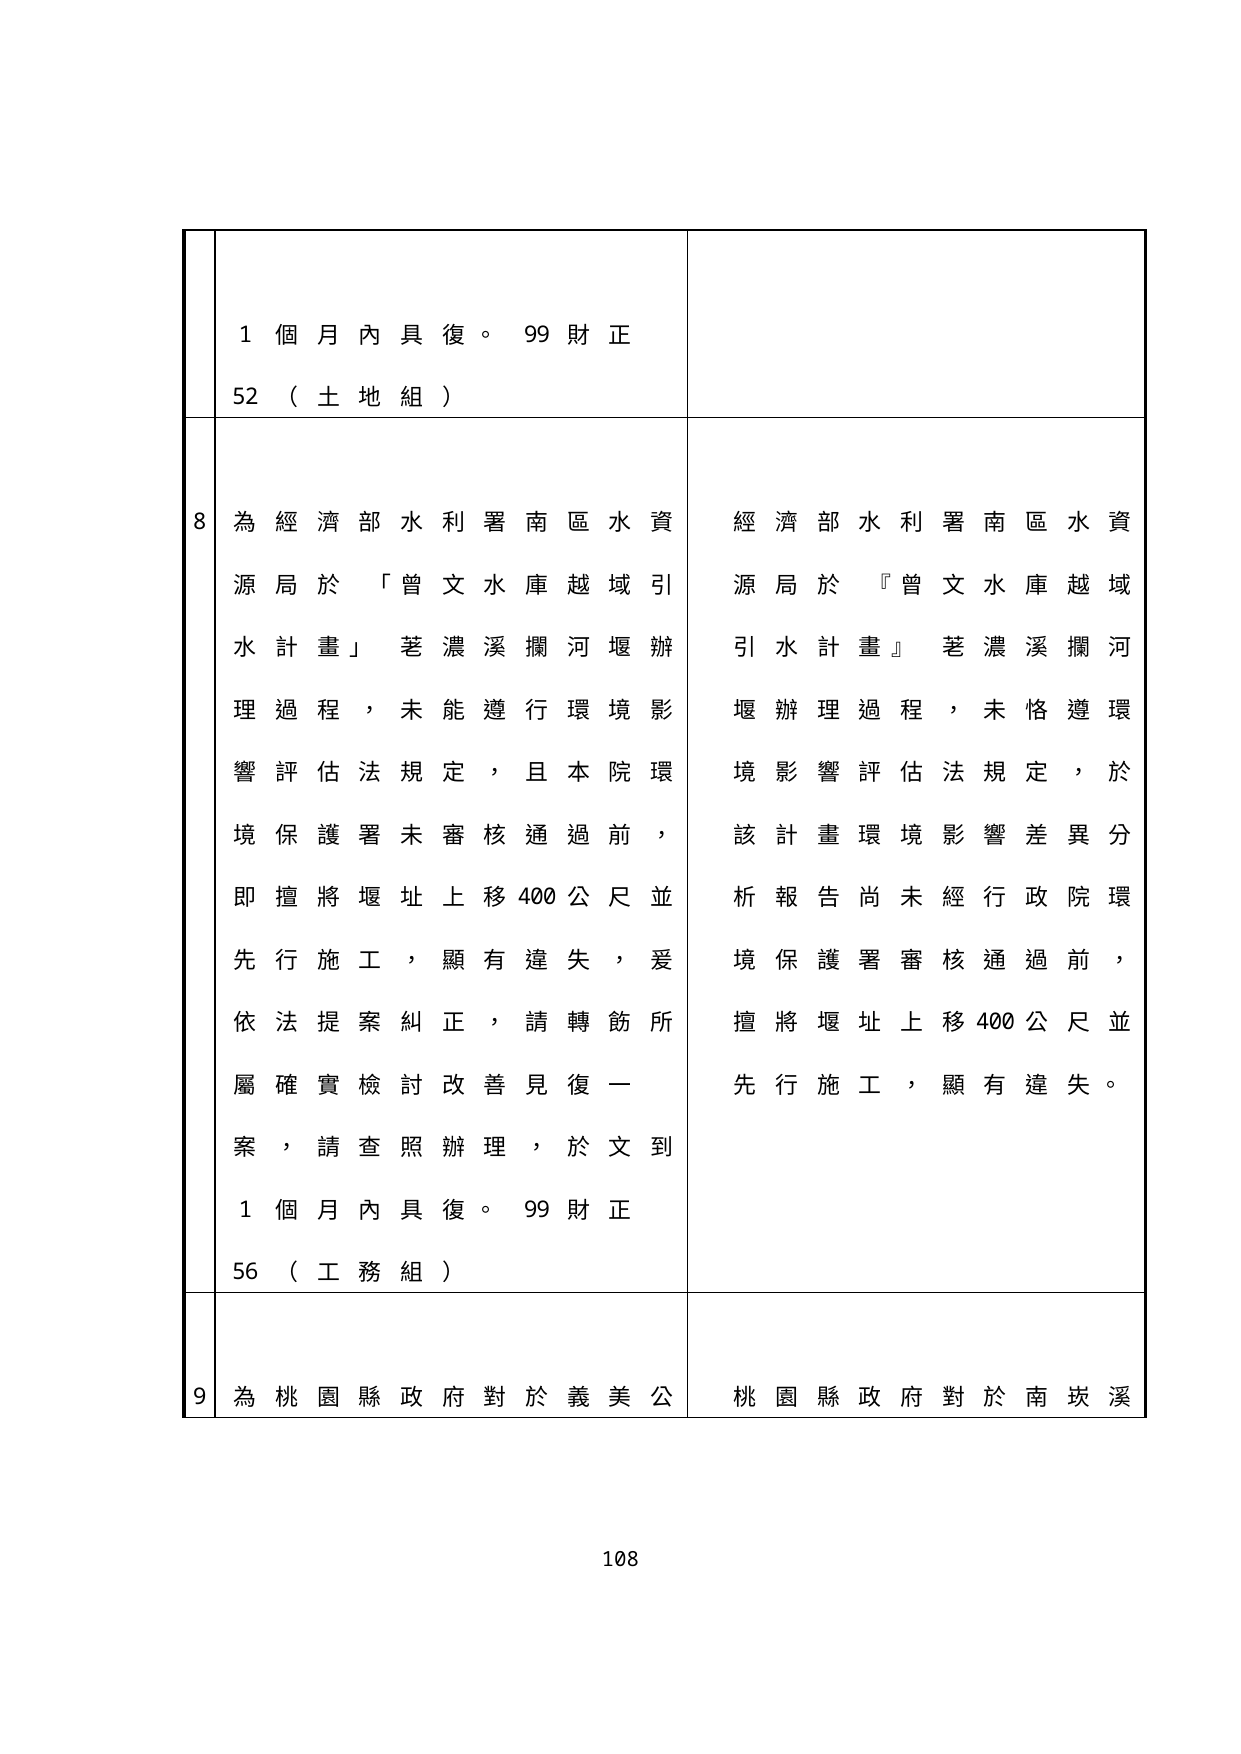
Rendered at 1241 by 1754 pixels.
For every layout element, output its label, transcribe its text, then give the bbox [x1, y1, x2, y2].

table_cell 桃園縣政府對於南崁溪 [688, 1293, 1144, 1417]
table_cell 為桃園縣政府對於義美公 [216, 1293, 687, 1417]
table_cell [186, 231, 214, 417]
table_cell 1個月內具復。99財正52（土地組） [216, 231, 687, 417]
table_cell [688, 231, 1144, 417]
table_cell 8 [186, 418, 214, 1292]
table_cell 經濟部水利署南區水資源局於『曾文水庫越域引水計畫』荖濃溪攔河堰辦理過程，未恪遵環境影響評估法規定，於該計畫環境影響差異分析報告尚未經行政院環境保護署審核通過前，擅將堰址上移400公尺並先行施工，顯有違失。 [688, 418, 1144, 1292]
table_cell 9 [186, 1293, 214, 1417]
table_cell 為經濟部水利署南區水資源局於「曾文水庫越域引水計畫」荖濃溪攔河堰辦理過程，未能遵行環境影響評估法規定，且本院環境保護署未審核通過前，即擅將堰址上移400公尺並先行施工，顯有違失，爰依法提案糾正，請轉飭所屬確實檢討改善見復一案，請查照辦理，於文到1個月內具復。99財正56（工務組） [216, 418, 687, 1292]
